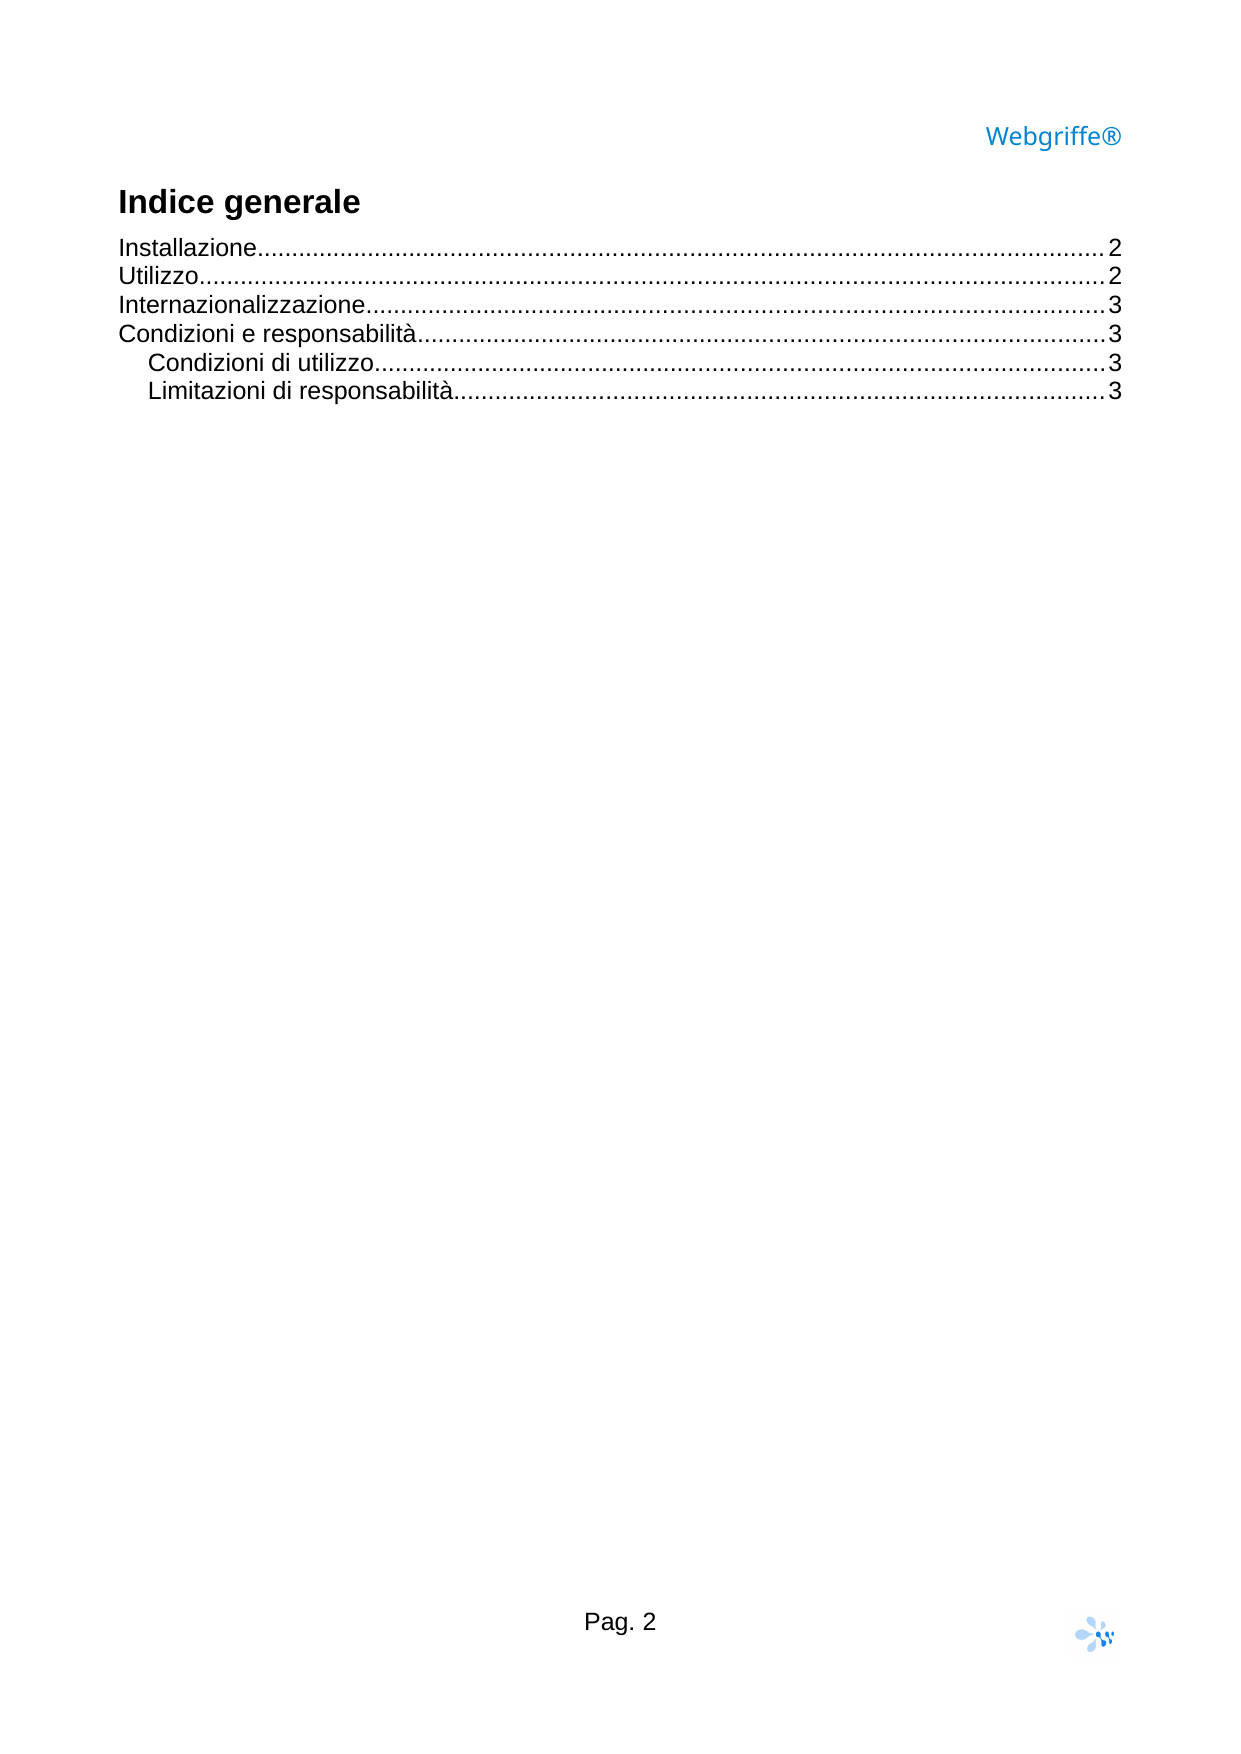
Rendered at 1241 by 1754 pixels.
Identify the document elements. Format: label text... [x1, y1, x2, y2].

picture [1067, 1607, 1122, 1662]
text Internazionalizzazione 3 [118, 290, 1122, 319]
text Condizioni e responsabilità 3 [118, 319, 1122, 348]
text Limitazioni di responsabilità 3 [148, 376, 1122, 405]
text Utilizzo 2 [118, 261, 1122, 290]
subtitle Indice generale [118, 182, 1122, 220]
text Installazione 2 [118, 233, 1122, 261]
text Condizioni di utilizzo 3 [148, 348, 1122, 376]
